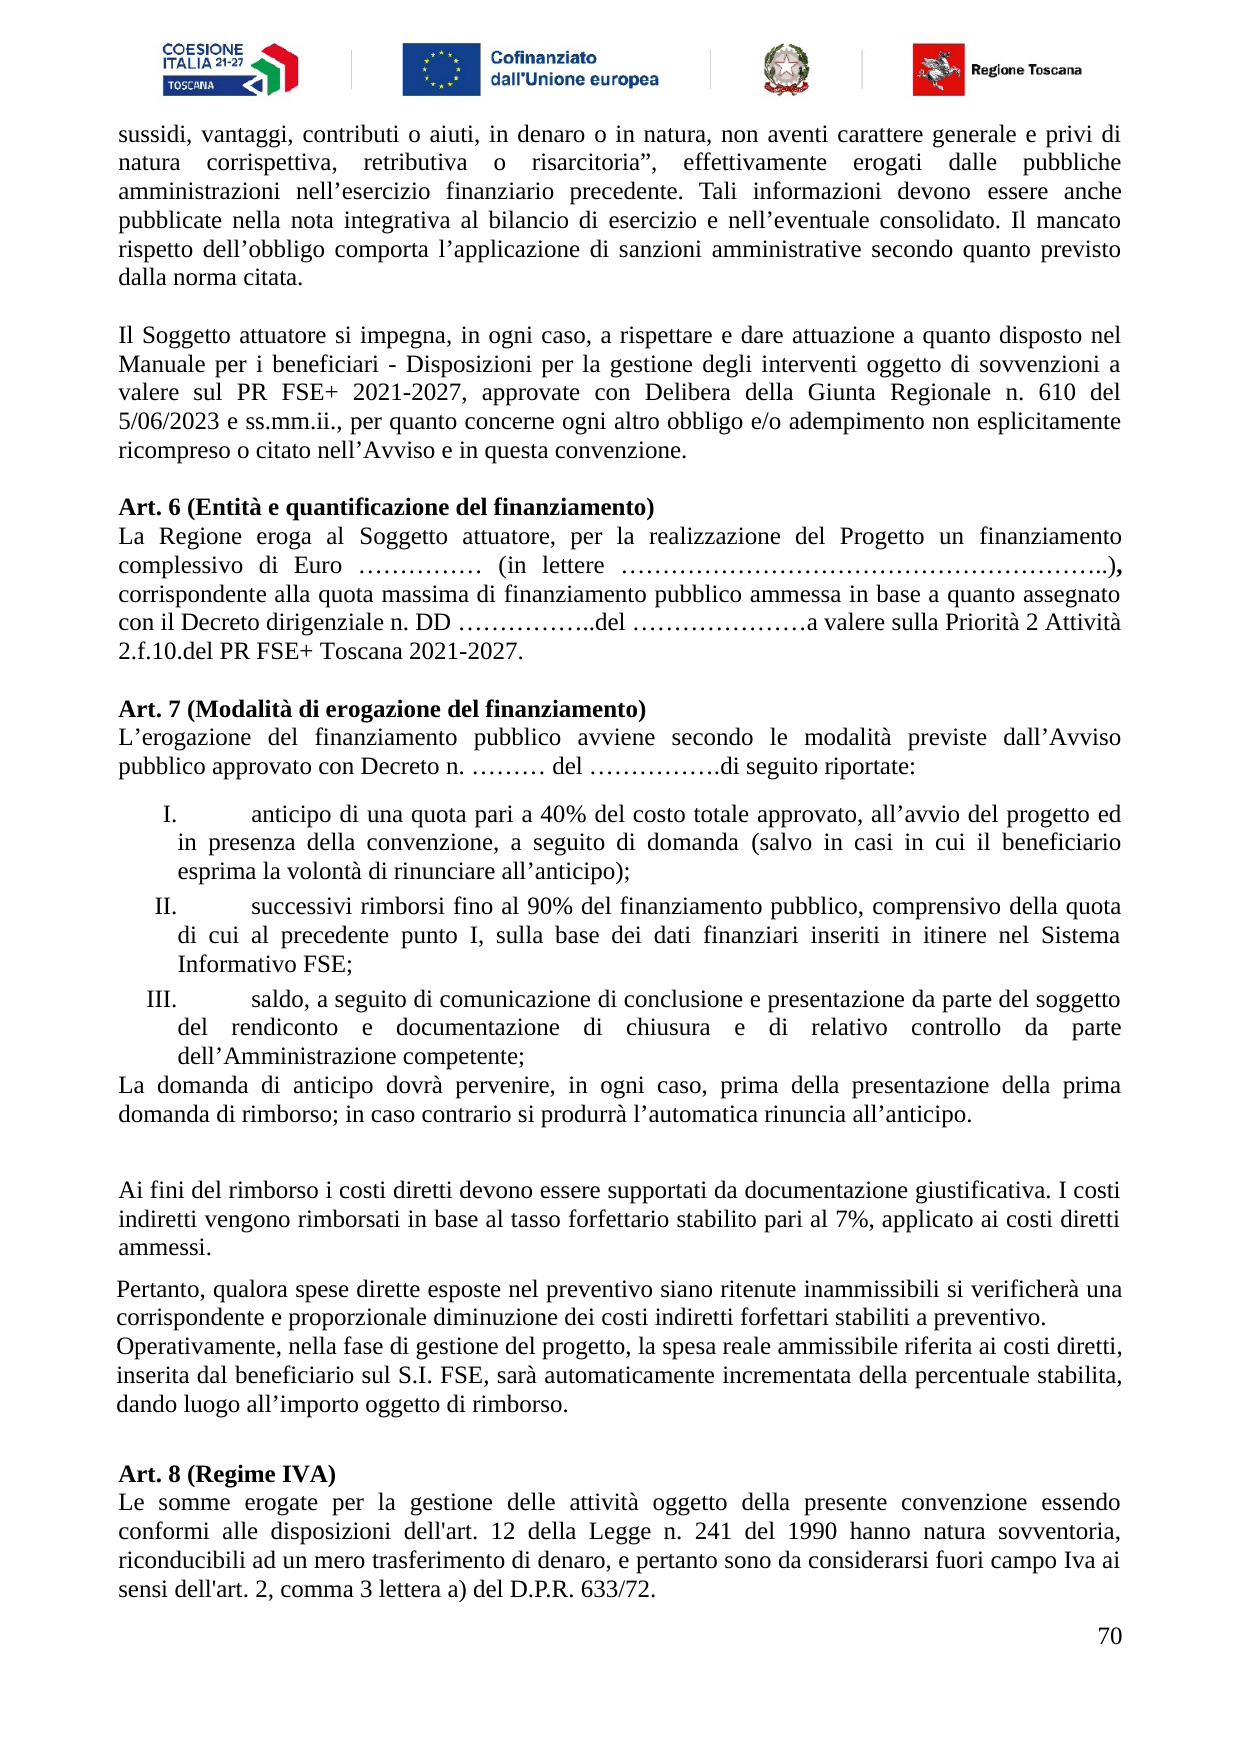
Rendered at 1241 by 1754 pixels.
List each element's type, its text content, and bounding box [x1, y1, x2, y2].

list successivi rimborsi fino al 90% del finanziamento pubblico, comprensivo della quota di cui al precedente punto I, sulla base dei dati finanziari inseriti in itinere nel Sistema Informativo FSE; [177, 891, 1122, 977]
text sussidi, vantaggi, contributi o aiuti, in denaro o in natura, non aventi carattere generale e privi di natura corrispettiva, retributiva o risarcitoria”, effettivamente erogati dalle pubbliche amministrazioni nell’esercizio finanziario precedente. Tali informazioni devono essere anche pubblicate nella nota integrativa al bilancio di esercizio e nell’eventuale consolidato. Il mancato rispetto dell’obbligo comporta l’applicazione di sanzioni amministrative secondo quanto previsto dalla norma citata. [118, 119, 1122, 291]
text La domanda di anticipo dovrà pervenire, in ogni caso, prima della presentazione della prima domanda di rimborso; in caso contrario si produrrà l’automatica rinuncia all’anticipo. [118, 1070, 1122, 1127]
text Il Soggetto attuatore si impegna, in ogni caso, a rispettare e dare attuazione a quanto disposto nel Manuale per i beneficiari - Disposizioni per la gestione degli interventi oggetto di sovvenzioni a valere sul PR FSE+ 2021-2027, approvate con Delibera della Giunta Regionale n. 610 del 5/06/2023 e ss.mm.ii., per quanto concerne ogni altro obbligo e/o adempimento non esplicitamente ricompreso o citato nell’Avviso e in questa convenzione. [118, 320, 1122, 464]
text Art. 7 (Modalità di erogazione del finanziamento) [118, 694, 1122, 722]
text Pertanto, qualora spese dirette esposte nel preventivo siano ritenute inammissibili si verificherà una corrispondente e proporzionale diminuzione dei costi indiretti forfettari stabiliti a preventivo. [116, 1274, 1124, 1331]
text Art. 8 (Regime IVA) [118, 1459, 1122, 1487]
list anticipo di una quota pari a 40% del costo totale approvato, all’avvio del progetto ed in presenza della convenzione, a seguito di domanda (salvo in casi in cui il beneficiario esprima la volontà di rinunciare all’anticipo); [177, 799, 1122, 885]
text L’erogazione del finanziamento pubblico avviene secondo le modalità previste dall’Avviso pubblico approvato con Decreto n. ……… del …………….di seguito riportate: [118, 722, 1122, 780]
list saldo, a seguito di comunicazione di conclusione e presentazione da parte del soggetto del rendiconto e documentazione di chiusura e di relativo controllo da parte dell’Amministrazione competente; [177, 984, 1122, 1070]
text Operativamente, nella fase di gestione del progetto, la spesa reale ammissibile riferita ai costi diretti, inserita dal beneficiario sul S.I. FSE, sarà automaticamente incrementata della percentuale stabilita, dando luogo all’importo oggetto di rimborso. [116, 1331, 1124, 1417]
picture [118, 19, 1123, 119]
text Ai fini del rimborso i costi diretti devono essere supportati da documentazione giustificativa. I costi indiretti vengono rimborsati in base al tasso forfettario stabilito pari al 7%, applicato ai costi diretti ammessi. [118, 1175, 1122, 1261]
text Le somme erogate per la gestione delle attività oggetto della presente convenzione essendo conformi alle disposizioni dell'art. 12 della Legge n. 241 del 1990 hanno natura sovventoria, riconducibili ad un mero trasferimento di denaro, e pertanto sono da considerarsi fuori campo Iva ai sensi dell'art. 2, comma 3 lettera a) del D.P.R. 633/72. [118, 1487, 1122, 1602]
text La Regione eroga al Soggetto attuatore, per la realizzazione del Progetto un finanziamento complessivo di Euro …………… (in lettere …………………………………………………..), corrispondente alla quota massima di finanziamento pubblico ammessa in base a quanto assegnato con il Decreto dirigenziale n. DD ……………..del …………………a valere sulla Priorità 2 Attività 2.f.10.del PR FSE+ Toscana 2021-2027. [118, 521, 1122, 665]
text Art. 6 (Entità e quantificazione del finanziamento) [118, 492, 1122, 521]
